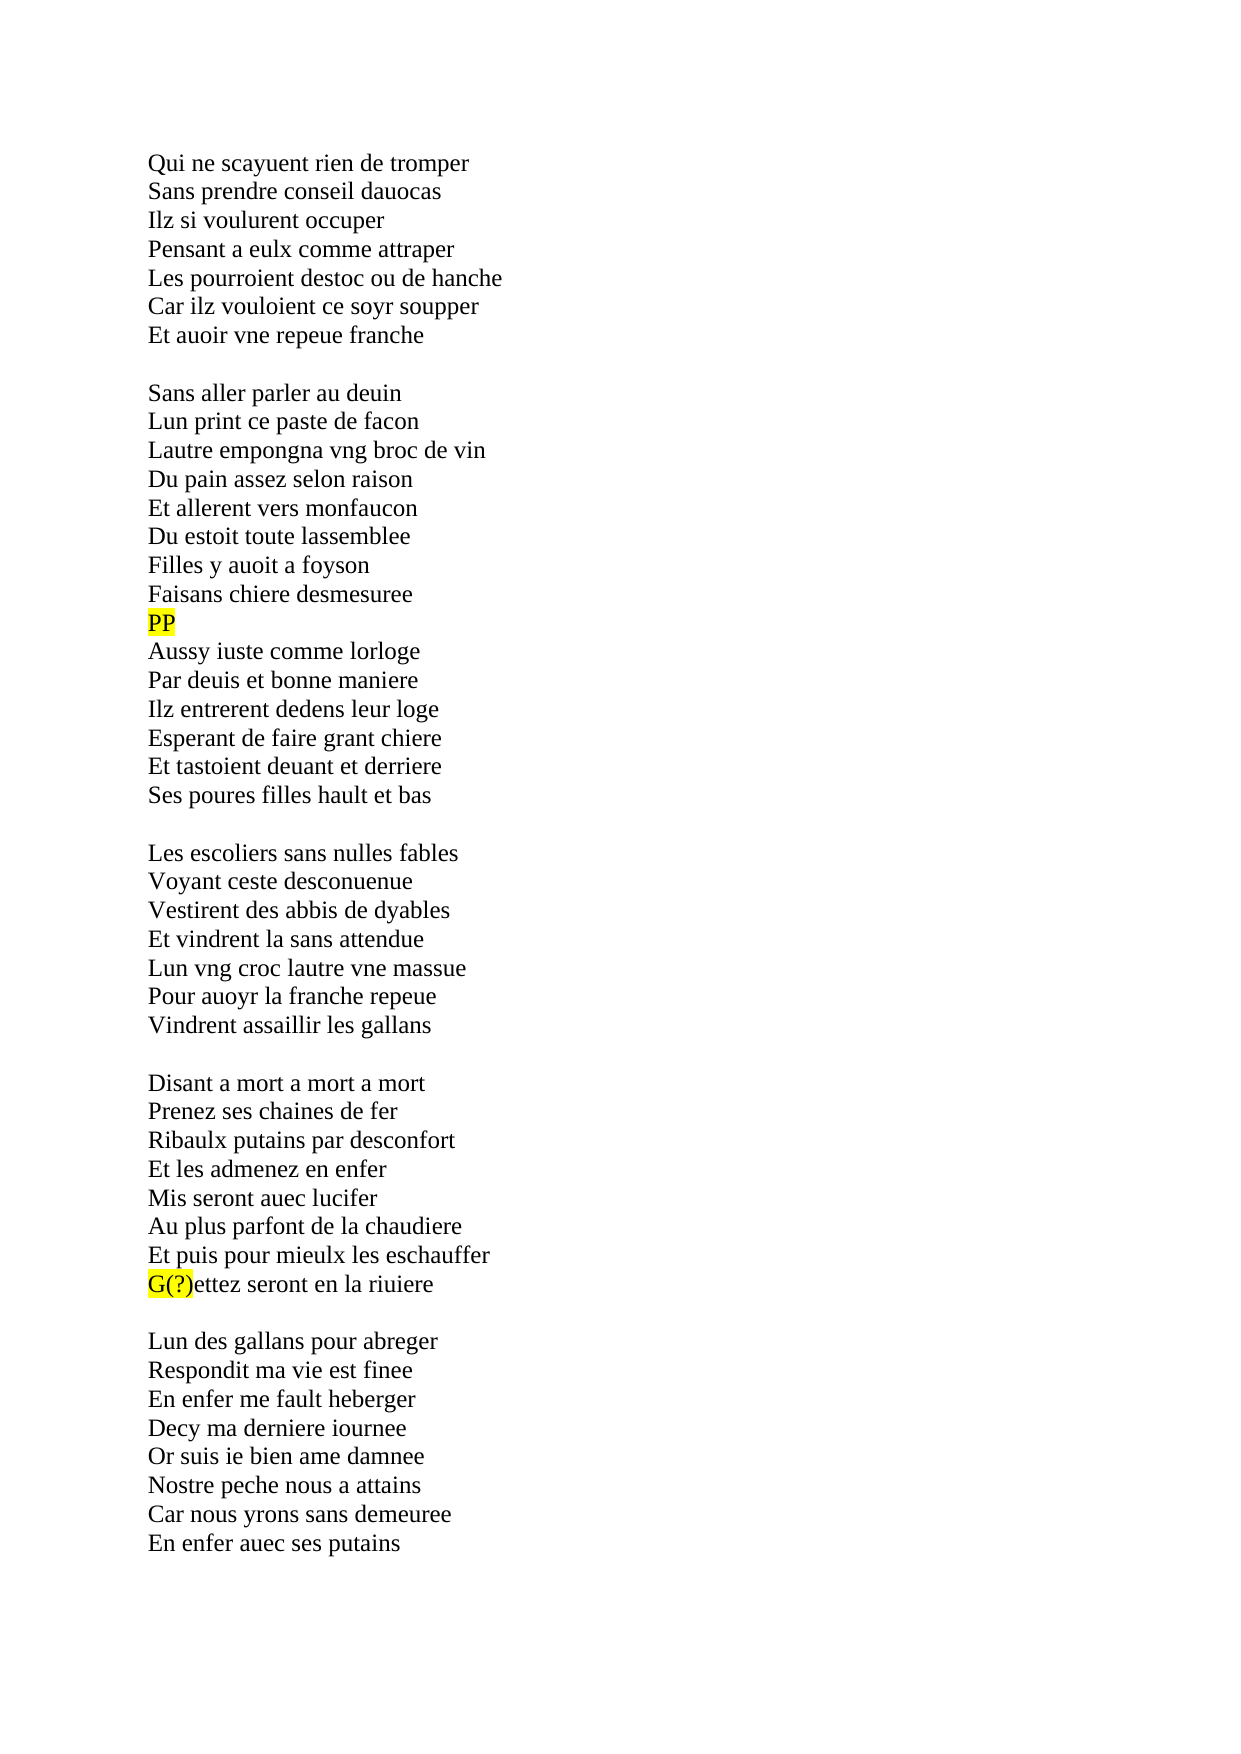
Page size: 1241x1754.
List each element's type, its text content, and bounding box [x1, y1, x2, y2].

text Mis seront auec lucifer [148, 1183, 1093, 1211]
text Et les admenez en enfer [148, 1154, 1093, 1183]
text Lun vng croc lautre vne massue [148, 953, 1093, 981]
text Et puis pour mieulx les eschauffer [148, 1240, 1093, 1269]
text Pensant a eulx comme attraper [148, 234, 1093, 263]
text Au plus parfont de la chaudiere [148, 1211, 1093, 1240]
text Les escoliers sans nulles fables [148, 838, 1093, 866]
text Et allerent vers monfaucon [148, 493, 1093, 521]
text Esperant de faire grant chiere [148, 723, 1093, 751]
text Par deuis et bonne maniere [148, 665, 1093, 694]
text Aussy iuste comme lorloge [148, 636, 1093, 665]
text Faisans chiere desmesuree [148, 579, 1093, 608]
text Respondit ma vie est finee [148, 1355, 1093, 1384]
text Et auoir vne repeue franche [148, 320, 1093, 349]
text Sans prendre conseil dauocas [148, 176, 1093, 205]
text Et tastoient deuant et derriere [148, 751, 1093, 780]
text En enfer me fault heberger [148, 1384, 1093, 1413]
text Pour auoyr la franche repeue [148, 981, 1093, 1010]
text Voyant ceste desconuenue [148, 866, 1093, 895]
text Vindrent assaillir les gallans [148, 1010, 1093, 1039]
text Ses poures filles hault et bas [148, 780, 1093, 809]
text Nostre peche nous a attains [148, 1470, 1093, 1499]
text Ribaulx putains par desconfort [148, 1125, 1093, 1154]
text Decy ma derniere iournee [148, 1413, 1093, 1441]
text Du estoit toute lassemblee [148, 521, 1093, 550]
text Car ilz vouloient ce soyr soupper [148, 291, 1093, 320]
text Car nous yrons sans demeuree [148, 1499, 1093, 1528]
text Du pain assez selon raison [148, 464, 1093, 493]
text En enfer auec ses putains [148, 1528, 1093, 1556]
text Qui ne scayuent rien de tromper [148, 148, 1093, 176]
text Disant a mort a mort a mort [148, 1068, 1093, 1096]
text Vestirent des abbis de dyables [148, 895, 1093, 924]
text Et vindrent la sans attendue [148, 924, 1093, 953]
text Sans aller parler au deuin [148, 378, 1093, 406]
text Ilz entrerent dedens leur loge [148, 694, 1093, 723]
text Lautre empongna vng broc de vin [148, 435, 1093, 464]
text Lun des gallans pour abreger [148, 1326, 1093, 1355]
text Ilz si voulurent occuper [148, 205, 1093, 234]
text PP [148, 608, 1093, 636]
text Lun print ce paste de facon [148, 406, 1093, 435]
text Filles y auoit a foyson [148, 550, 1093, 579]
text G(?)ettez seront en la riuiere [148, 1269, 1093, 1298]
text Prenez ses chaines de fer [148, 1096, 1093, 1125]
text Les pourroient destoc ou de hanche [148, 263, 1093, 291]
text Or suis ie bien ame damnee [148, 1441, 1093, 1470]
